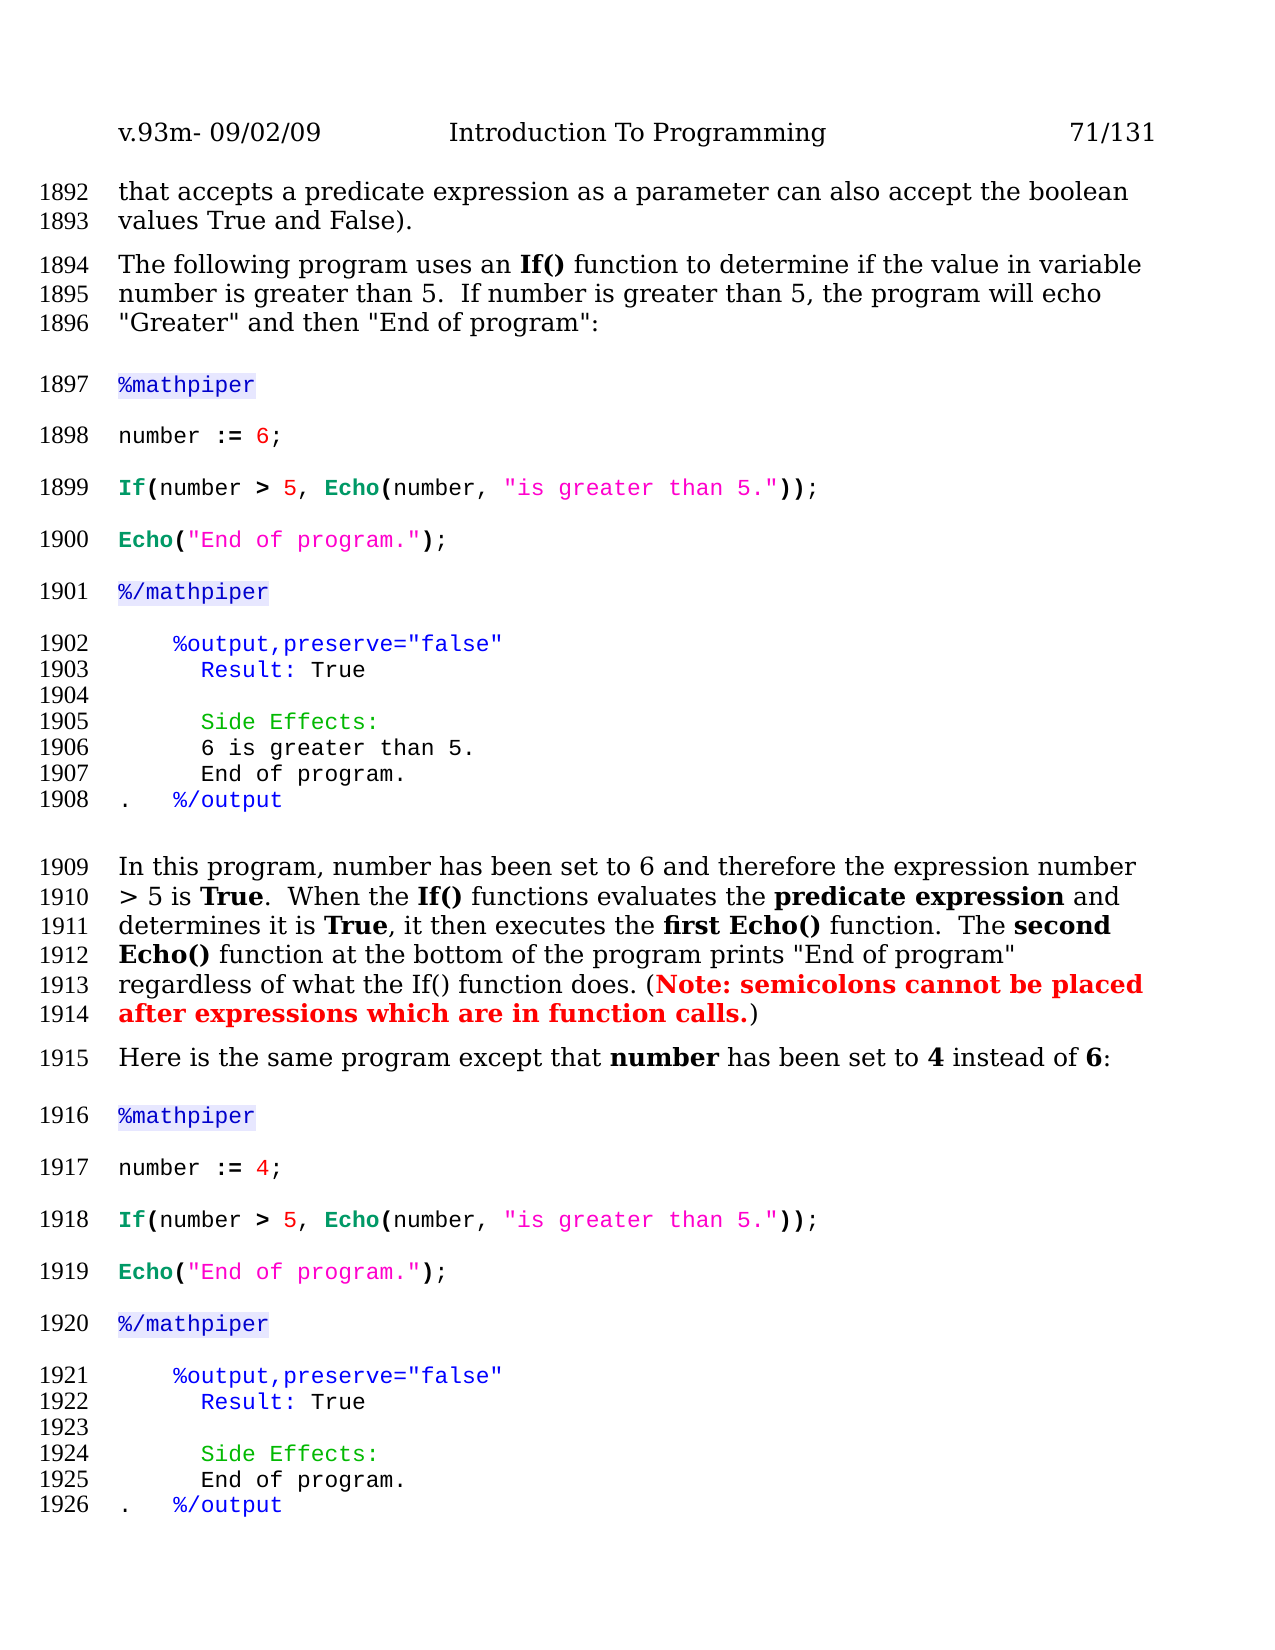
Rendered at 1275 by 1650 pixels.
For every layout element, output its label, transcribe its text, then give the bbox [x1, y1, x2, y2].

text If(number > 5, Echo(number, "is greater than 5.")); [118, 477, 1157, 503]
text The following program uses an If() function to determine if the value in variable number is greater than 5. If number is greater than 5, the program will echo "Greater" and then "End of program": [118, 250, 1157, 338]
text %mathpiper [118, 373, 1157, 399]
text 6 is greater than 5. [118, 736, 1157, 762]
text . %/output [118, 788, 1157, 814]
text Echo("End of program."); [118, 1260, 1157, 1286]
text Result: True [118, 1390, 1157, 1416]
text Side Effects: [118, 1442, 1157, 1468]
text number := 6; [118, 425, 1157, 451]
text Side Effects: [118, 710, 1157, 736]
text %output,preserve="false" [118, 1364, 1157, 1390]
text %mathpiper [118, 1105, 1157, 1131]
text . %/output [118, 1494, 1157, 1520]
text %/mathpiper [118, 581, 1157, 606]
text Echo("End of program."); [118, 529, 1157, 554]
text End of program. [118, 762, 1157, 788]
text Result: True [118, 658, 1157, 684]
text %/mathpiper [118, 1312, 1157, 1338]
text End of program. [118, 1468, 1157, 1494]
text If(number > 5, Echo(number, "is greater than 5.")); [118, 1208, 1157, 1234]
text In this program, number has been set to 6 and therefore the expression number > 5 is True. When the If() functions evaluates the predicate expression and determines it is True, it then executes the first Echo() function. The second Echo() function at the bottom of the program prints "End of program" regardless of what the If() function does. (Note: semicolons cannot be placed after expressions which are in function calls.) [118, 852, 1157, 1028]
text %output,preserve="false" [118, 632, 1157, 658]
text Here is the same program except that number has been set to 4 instead of 6: [118, 1043, 1157, 1073]
text number := 4; [118, 1157, 1157, 1183]
text that accepts a predicate expression as a parameter can also accept the boolean values True and False). [118, 177, 1157, 235]
